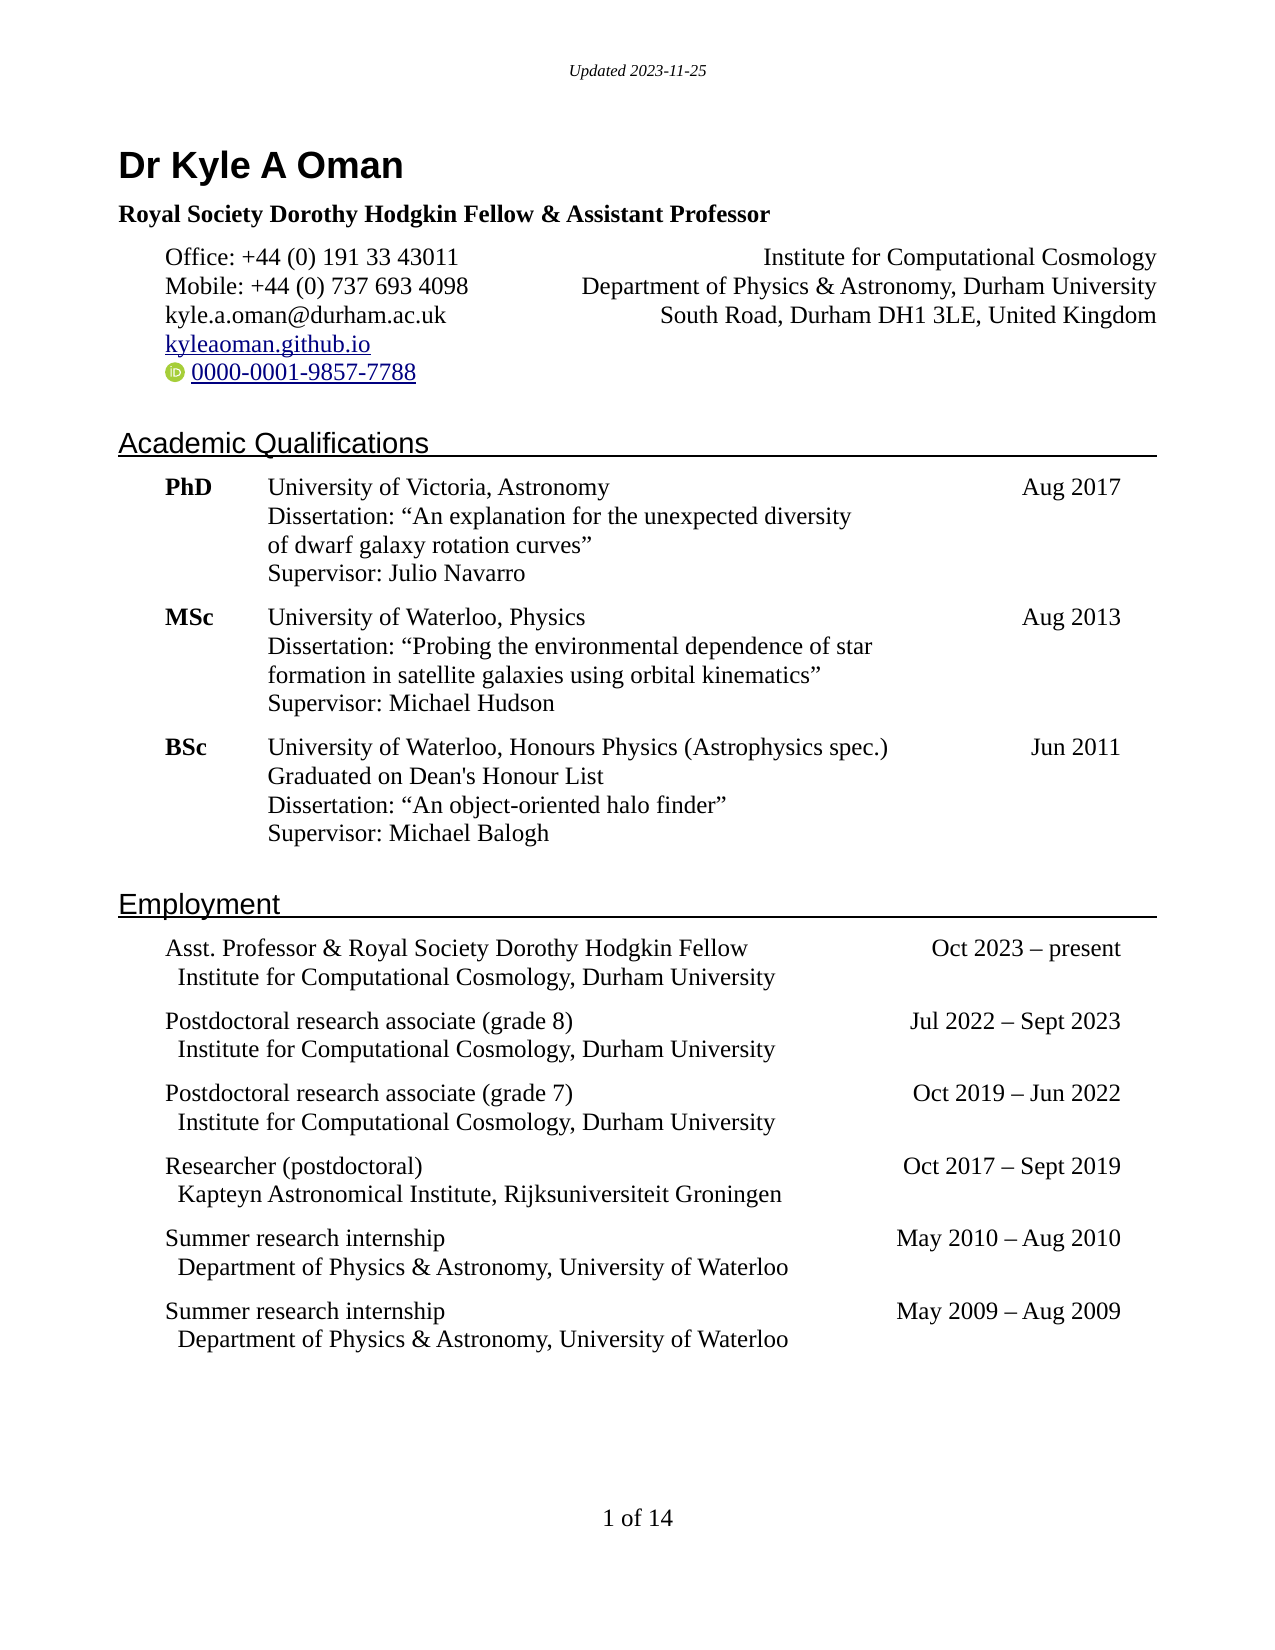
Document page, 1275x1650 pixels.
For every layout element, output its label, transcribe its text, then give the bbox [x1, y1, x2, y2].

text Summer research internship May 2010 – Aug 2010 Department of Physics & Astronomy, University of Waterloo [118, 1223, 1157, 1281]
text 0000-0001-9857-7788 [118, 357, 1157, 386]
text Summer research internship May 2009 – Aug 2009 Department of Physics & Astronomy, University of Waterloo [118, 1296, 1157, 1353]
subtitle Employment [118, 887, 1157, 916]
text kyle.a.oman@durham.ac.uk South Road, Durham DH1 3LE, United Kingdom kyleaoman.github.io [118, 300, 1157, 357]
text Postdoctoral research associate (grade 7) Oct 2019 – Jun 2022 Institute for Computational Cosmology, Durham University [118, 1078, 1157, 1136]
subtitle Academic Qualifications [118, 426, 1157, 455]
text Mobile: +44 (0) 737 693 4098 Department of Physics & Astronomy, Durham University [118, 271, 1157, 300]
text PhD University of Victoria, Astronomy Aug 2017 Dissertation: “An explanation for the unexpected diversity of dwarf galaxy rotation curves” Supervisor: Julio Navarro [118, 472, 1157, 587]
text Royal Society Dorothy Hodgkin Fellow & Assistant Professor [118, 199, 1157, 228]
subtitle Dr Kyle A Oman [118, 143, 1157, 187]
text MSc University of Waterloo, Physics Aug 2013 Dissertation: “Probing the environmental dependence of star formation in satellite galaxies using orbital kinematics” Supervisor: Michael Hudson [118, 602, 1157, 717]
text Postdoctoral research associate (grade 8) Jul 2022 – Sept 2023 Institute for Computational Cosmology, Durham University [118, 1006, 1157, 1063]
text Researcher (postdoctoral) Oct 2017 – Sept 2019 Kapteyn Astronomical Institute, Rijksuniversiteit Groningen [118, 1151, 1157, 1208]
text Office: +44 (0) 191 33 43011 Institute for Computational Cosmology [118, 242, 1157, 271]
text Asst. Professor & Royal Society Dorothy Hodgkin Fellow Oct 2023 – present Institute for Computational Cosmology, Durham University [118, 933, 1157, 991]
text BSc University of Waterloo, Honours Physics (Astrophysics spec.) Jun 2011 Graduated on Dean's Honour List Dissertation: “An object-oriented halo finder” Supervisor: Michael Balogh [118, 732, 1157, 847]
